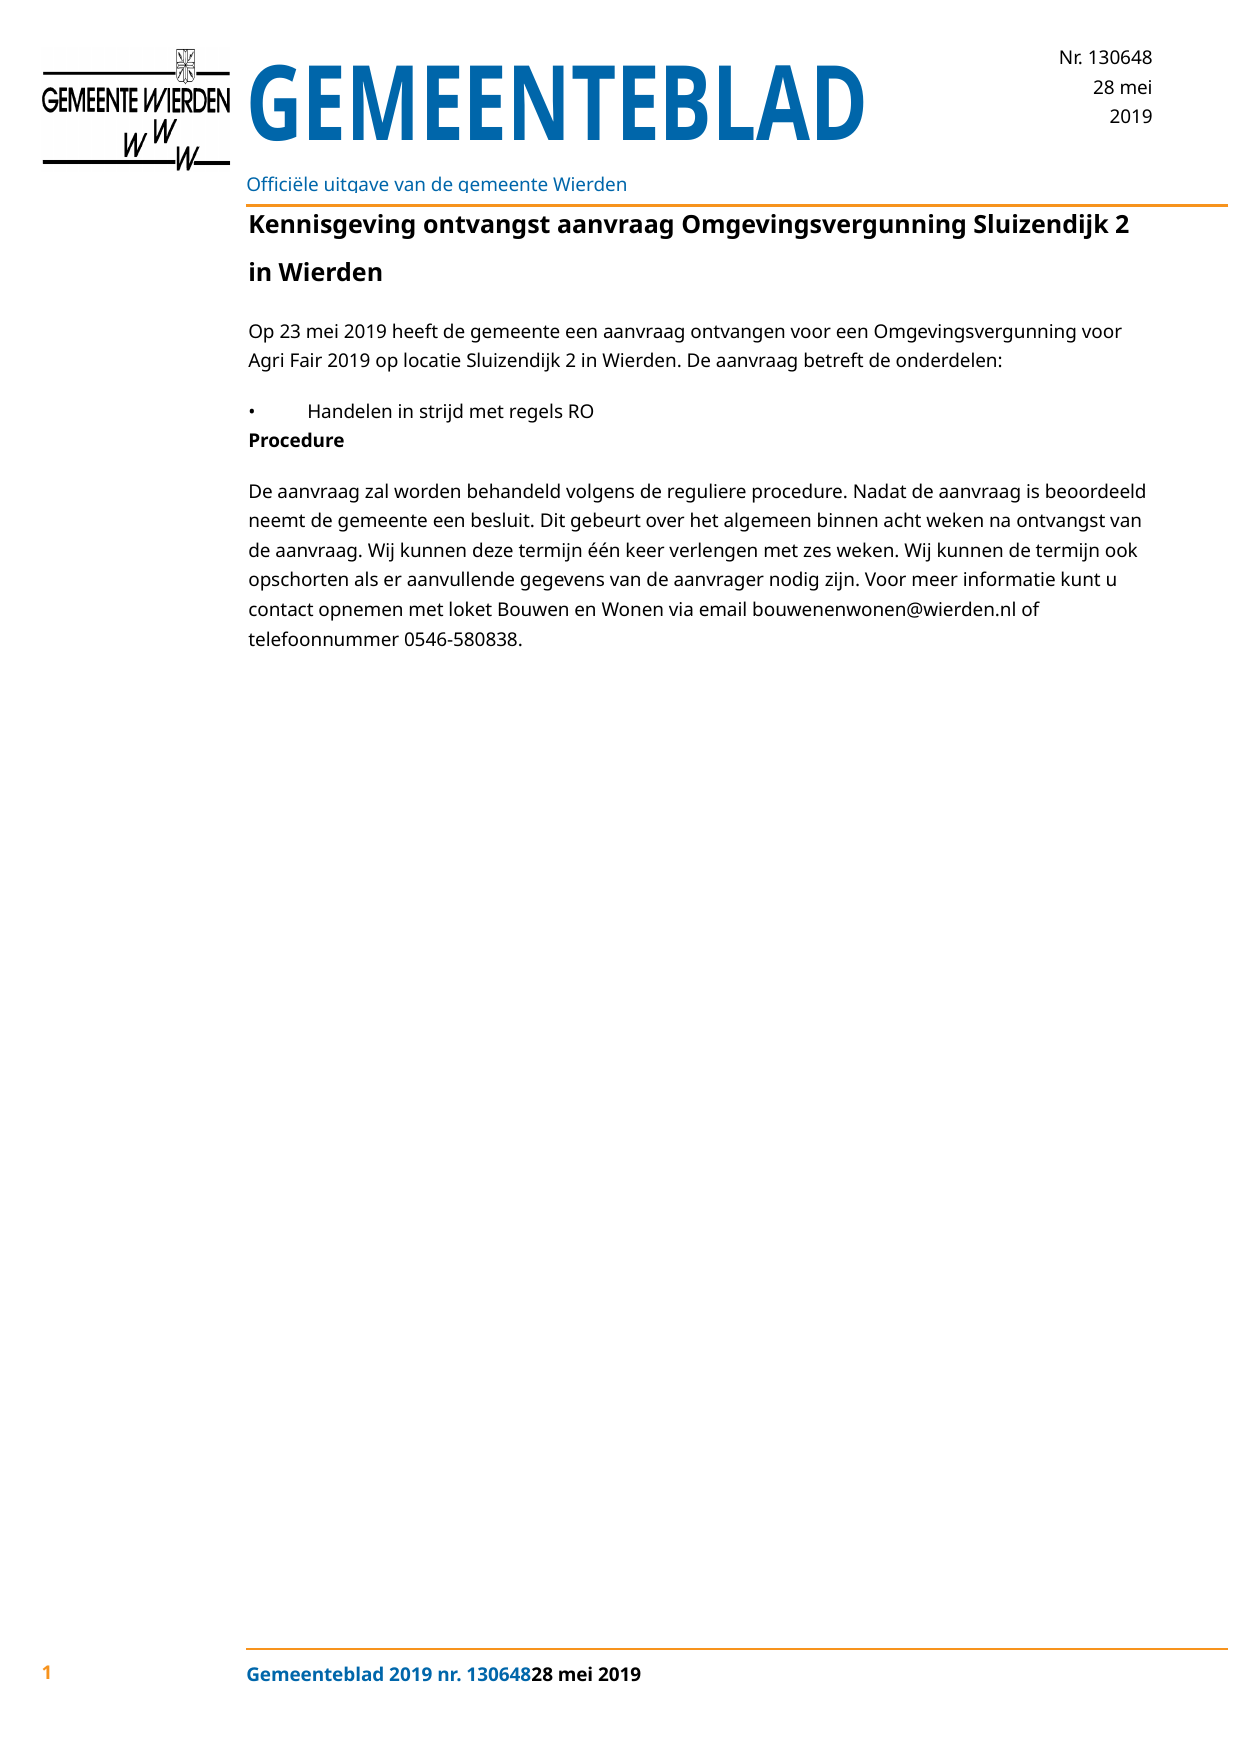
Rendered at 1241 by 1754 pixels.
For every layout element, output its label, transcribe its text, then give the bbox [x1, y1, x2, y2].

picture [41, 47, 231, 172]
text Op 23 mei 2019 heeft de gemeente een aanvraag ontvangen voor een Omgevingsvergunning voor Agri Fair 2019 op locatie Sluizendijk 2 in Wierden. De aanvraag betreft de onderdelen: [248, 318, 1152, 373]
text Procedure [248, 427, 1152, 453]
text Kennisgeving ontvangst aanvraag Omgevingsvergunning Sluizendijk 2 in Wierden [248, 207, 1152, 288]
list Handelen in strijd met regels RO [248, 398, 1152, 424]
text De aanvraag zal worden behandeld volgens de reguliere procedure. Nadat de aanvraag is beoordeeld neemt de gemeente een besluit. Dit gebeurt over het algemeen binnen acht weken na ontvangst van de aanvraag. Wij kunnen deze termijn één keer verlengen met zes weken. Wij kunnen de termijn ook opschorten als er aanvullende gegevens van de aanvrager nodig zijn. Voor meer informatie kunt u contact opnemen met loket Bouwen en Wonen via email bouwenenwonen@wierden.nl of telefoonnummer 0546-580838. [248, 478, 1152, 652]
